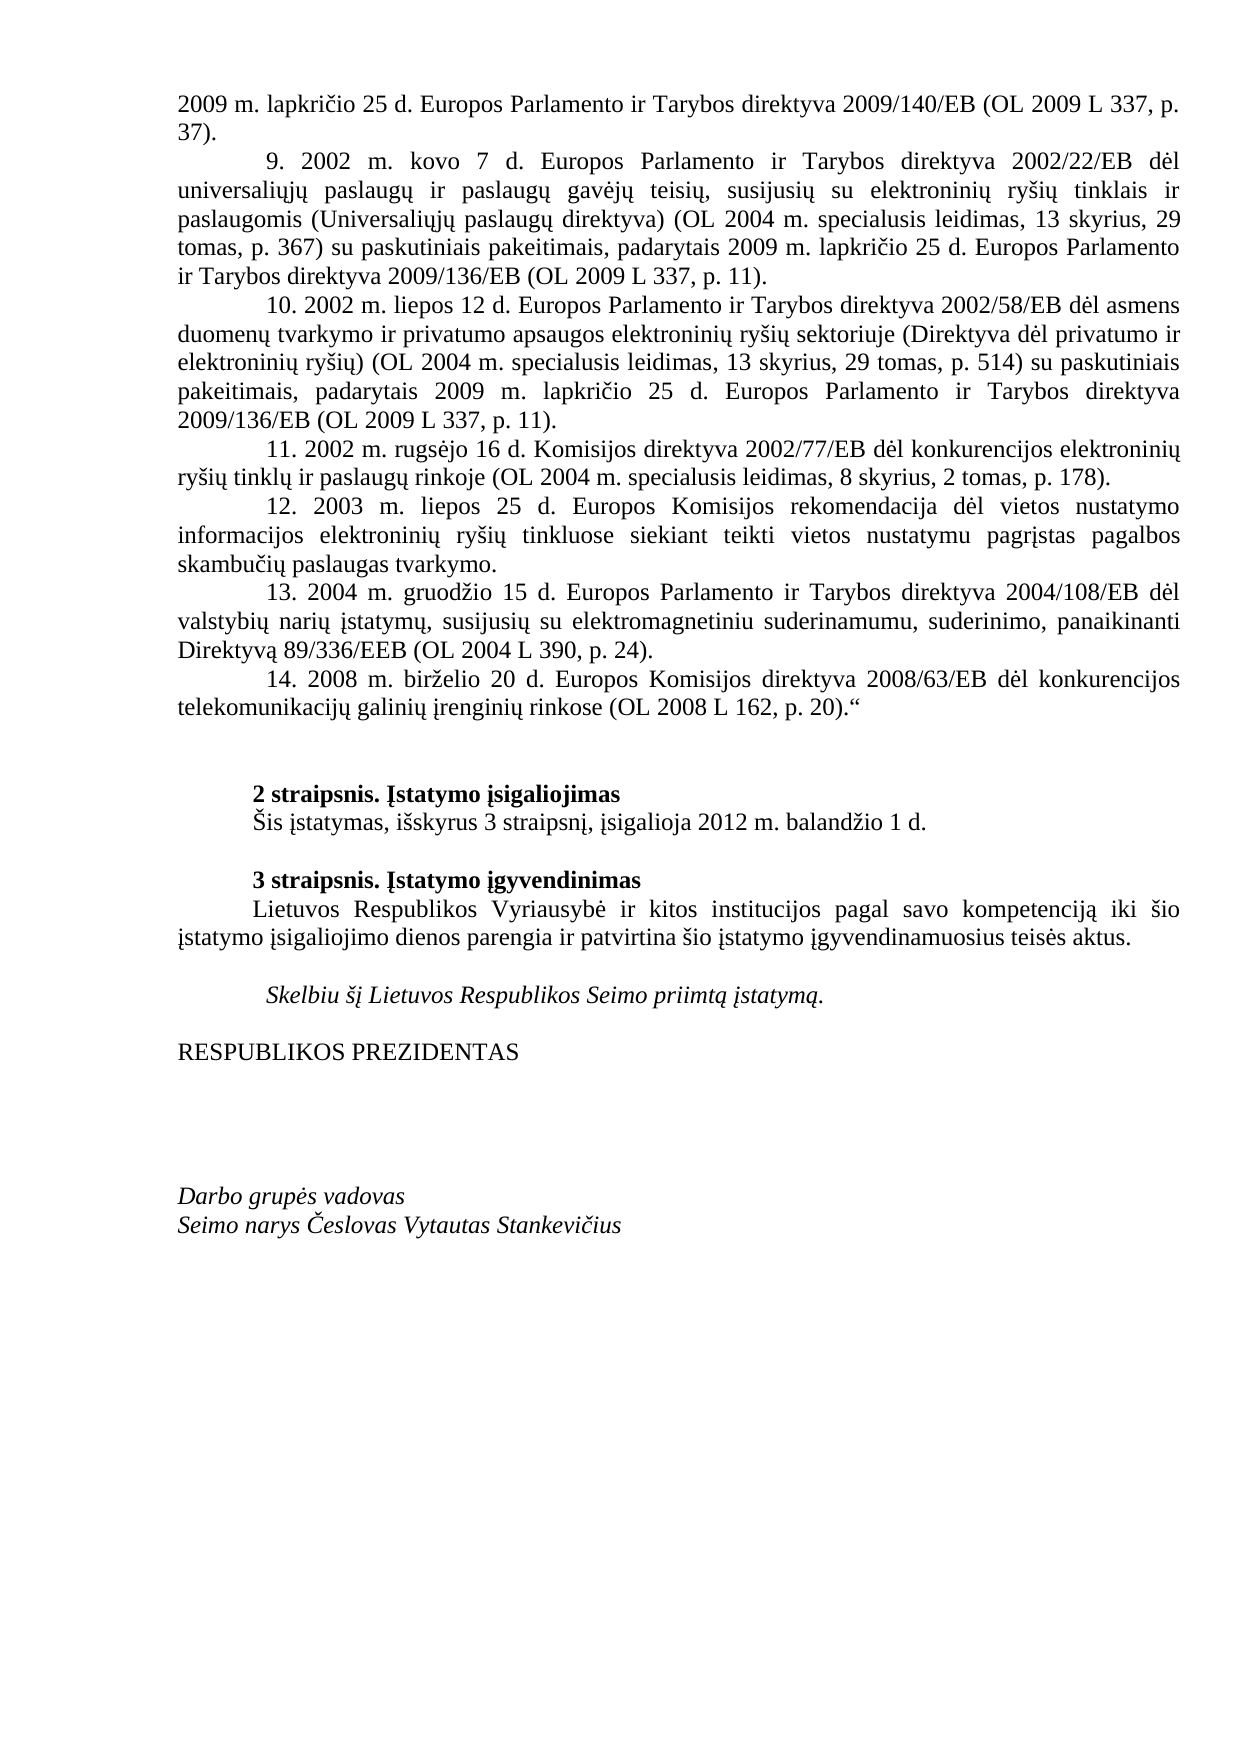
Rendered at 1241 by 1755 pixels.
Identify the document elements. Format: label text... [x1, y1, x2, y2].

text 2009 m. lapkričio 25 d. Europos Parlamento ir Tarybos direktyva 2009/140/EB (OL 2009 L 337, p. 37). [177, 89, 1181, 146]
text 13. 2004 m. gruodžio 15 d. Europos Parlamento ir Tarybos direktyva 2004/108/EB dėl valstybių narių įstatymų, susijusių su elektromagnetiniu suderinamumu, suderinimo, panaikinanti Direktyvą 89/336/EEB (OL 2004 L 390, p. 24). [177, 577, 1181, 664]
text 2 straipsnis. Įstatymo įsigaliojimas [177, 779, 1181, 807]
text 9. 2002 m. kovo 7 d. Europos Parlamento ir Tarybos direktyva 2002/22/EB dėl universaliųjų paslaugų ir paslaugų gavėjų teisių, susijusių su elektroninių ryšių tinklais ir paslaugomis (Universaliųjų paslaugų direktyva) (OL 2004 m. specialusis leidimas, 13 skyrius, 29 tomas, p. 367) su paskutiniais pakeitimais, padarytais 2009 m. lapkričio 25 d. Europos Parlamento ir Tarybos direktyva 2009/136/EB (OL 2009 L 337, p. 11). [177, 146, 1181, 290]
text 11. 2002 m. rugsėjo 16 d. Komisijos direktyva 2002/77/EB dėl konkurencijos elektroninių ryšių tinklų ir paslaugų rinkoje (OL 2004 m. specialusis leidimas, 8 skyrius, 2 tomas, p. 178). [177, 434, 1181, 491]
text Šis įstatymas, išskyrus 3 straipsnį, įsigalioja 2012 m. balandžio 1 d. [177, 807, 1181, 836]
text RESPUBLIKOS PREZIDENTAS [177, 1037, 1181, 1066]
text 14. 2008 m. birželio 20 d. Europos Komisijos direktyva 2008/63/EB dėl konkurencijos telekomunikacijų galinių įrenginių rinkose (OL 2008 L 162, p. 20).“ [177, 664, 1181, 721]
text 10. 2002 m. liepos 12 d. Europos Parlamento ir Tarybos direktyva 2002/58/EB dėl asmens duomenų tvarkymo ir privatumo apsaugos elektroninių ryšių sektoriuje (Direktyva dėl privatumo ir elektroninių ryšių) (OL 2004 m. specialusis leidimas, 13 skyrius, 29 tomas, p. 514) su paskutiniais pakeitimais, padarytais 2009 m. lapkričio 25 d. Europos Parlamento ir Tarybos direktyva 2009/136/EB (OL 2009 L 337, p. 11). [177, 290, 1181, 434]
text Skelbiu šį Lietuvos Respublikos Seimo priimtą įstatymą. [177, 980, 1181, 1009]
text 12. 2003 m. liepos 25 d. Europos Komisijos rekomendacija dėl vietos nustatymo informacijos elektroninių ryšių tinkluose siekiant teikti vietos nustatymu pagrįstas pagalbos skambučių paslaugas tvarkymo. [177, 491, 1181, 577]
text Seimo narys Česlovas Vytautas Stankevičius [177, 1210, 1181, 1239]
text Lietuvos Respublikos Vyriausybė ir kitos institucijos pagal savo kompetenciją iki šio įstatymo įsigaliojimo dienos parengia ir patvirtina šio įstatymo įgyvendinamuosius teisės aktus. [177, 894, 1181, 951]
text Darbo grupės vadovas [177, 1181, 1181, 1210]
text 3 straipsnis. Įstatymo įgyvendinimas [177, 865, 1181, 894]
